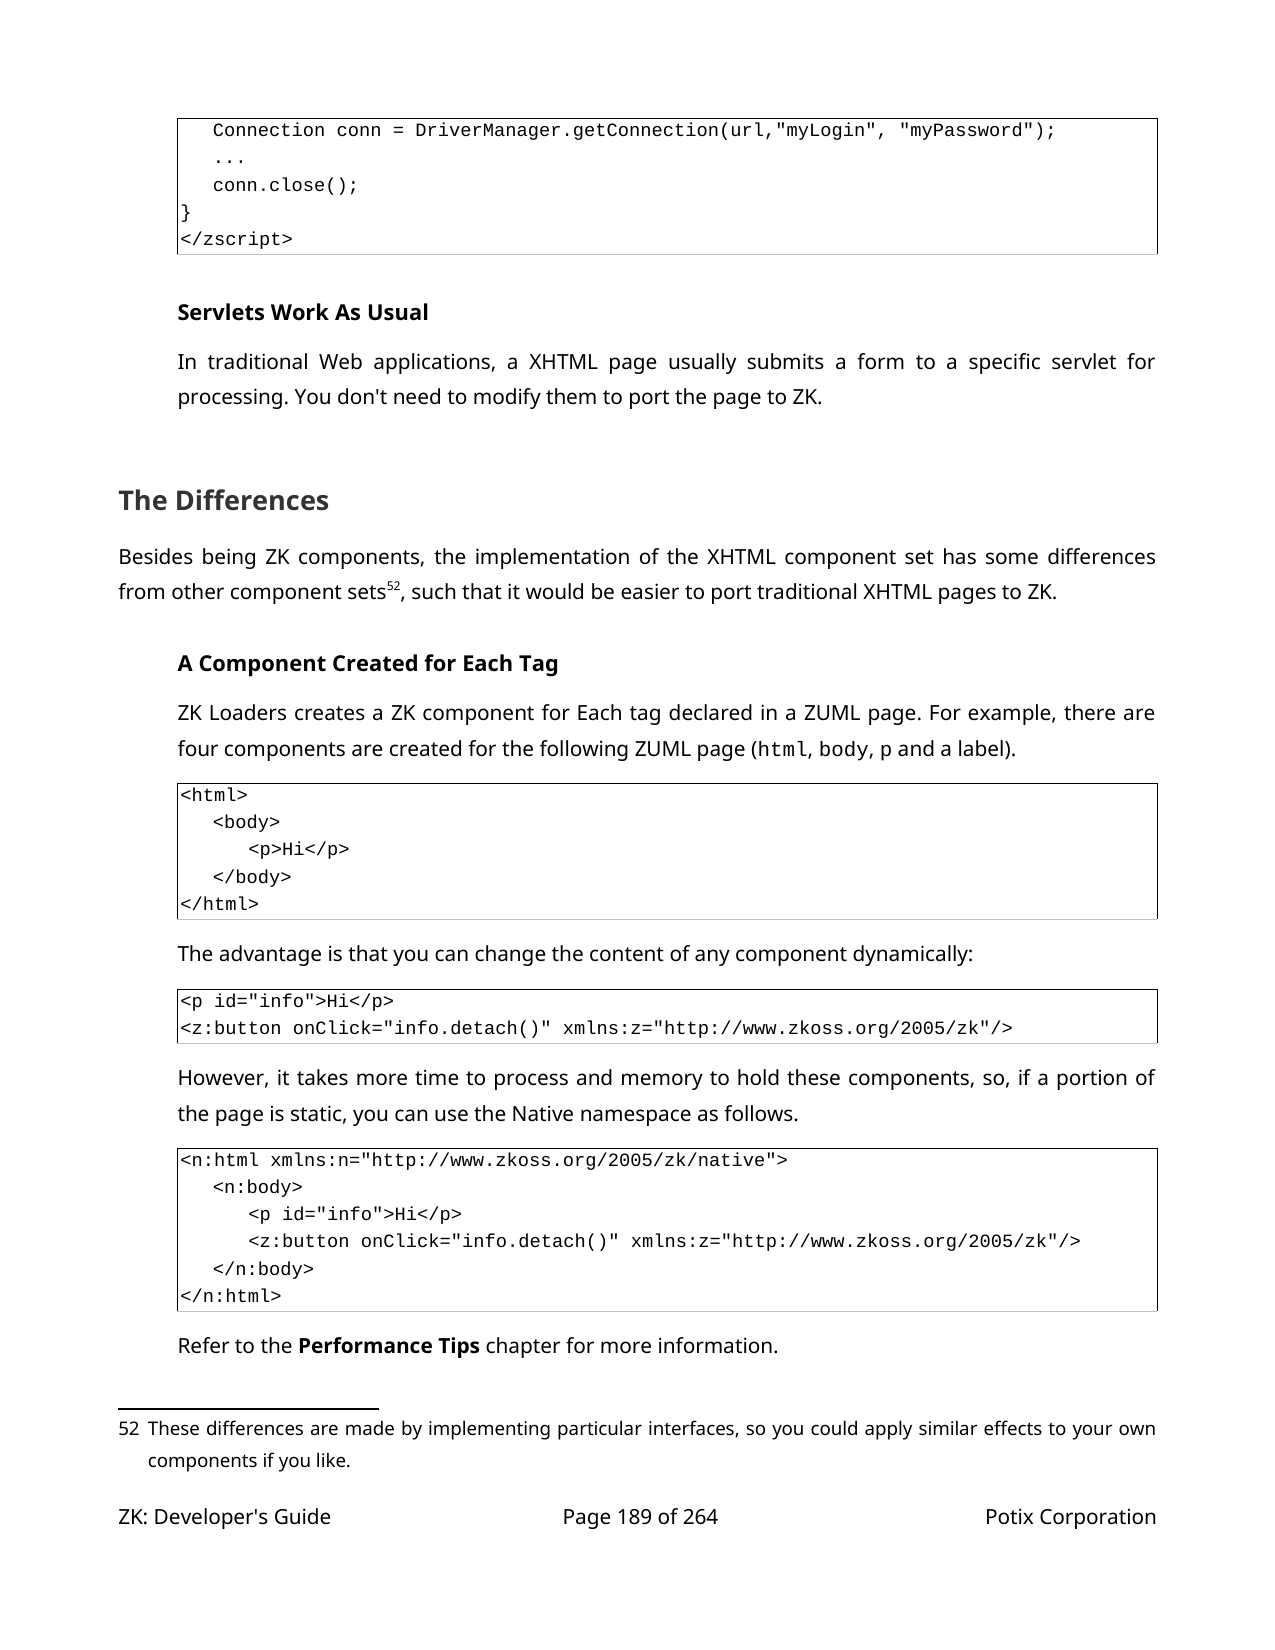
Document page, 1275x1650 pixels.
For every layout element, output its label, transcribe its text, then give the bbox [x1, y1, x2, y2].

text Besides being ZK components, the implementation of the XHTML component set has some differences from other component sets, such that it would be easier to port traditional XHTML pages to ZK. [118, 542, 1157, 605]
text Refer to the Performance Tips chapter for more information. [177, 1331, 1157, 1360]
text <html> [178, 784, 1157, 807]
subtitle Servlets Work As Usual [177, 297, 1157, 327]
text <z:button onClick="info.detach()" xmlns:z="http://www.zkoss.org/2005/zk"/> [178, 1229, 1157, 1253]
text } [178, 200, 1157, 224]
text <p id="info">Hi</p> [178, 1202, 1157, 1226]
text ... [178, 145, 1157, 169]
text However, it takes more time to process and memory to hold these components, so, if a portion of the page is static, you can use the Native namespace as follows. [177, 1063, 1157, 1127]
text <z:button onClick="info.detach()" xmlns:z="http://www.zkoss.org/2005/zk"/> [178, 1016, 1157, 1043]
text <p>Hi</p> [178, 837, 1157, 862]
text conn.close(); [178, 172, 1157, 197]
text ZK Loaders creates a ZK component for Each tag declared in a ZUML page. For example, there are four components are created for the following ZUML page (html, body, p and a label). [177, 698, 1157, 762]
text </n:html> [178, 1283, 1157, 1311]
subtitle The Differences [118, 482, 1157, 518]
text </html> [178, 892, 1157, 919]
text <n:body> [178, 1175, 1157, 1199]
text These differences are made by implementing particular interfaces, so you could apply similar effects to your own components if you like. [118, 1416, 1157, 1473]
text </zscript> [178, 227, 1157, 254]
text In traditional Web applications, a XHTML page usually submits a form to a specific servlet for processing. You don't need to modify them to port the page to ZK. [177, 347, 1157, 411]
text <n:html xmlns:n="http://www.zkoss.org/2005/zk/native"> [178, 1149, 1157, 1172]
text The advantage is that you can change the content of any component dynamically: [177, 939, 1157, 968]
text <body> [178, 810, 1157, 834]
text <p id="info">Hi</p> [178, 990, 1157, 1013]
text Connection conn = DriverManager.getConnection(url,"myLogin", "myPassword"); [178, 119, 1157, 142]
text </body> [178, 864, 1157, 889]
text </n:body> [178, 1256, 1157, 1281]
subtitle A Component Created for Each Tag [177, 648, 1157, 678]
